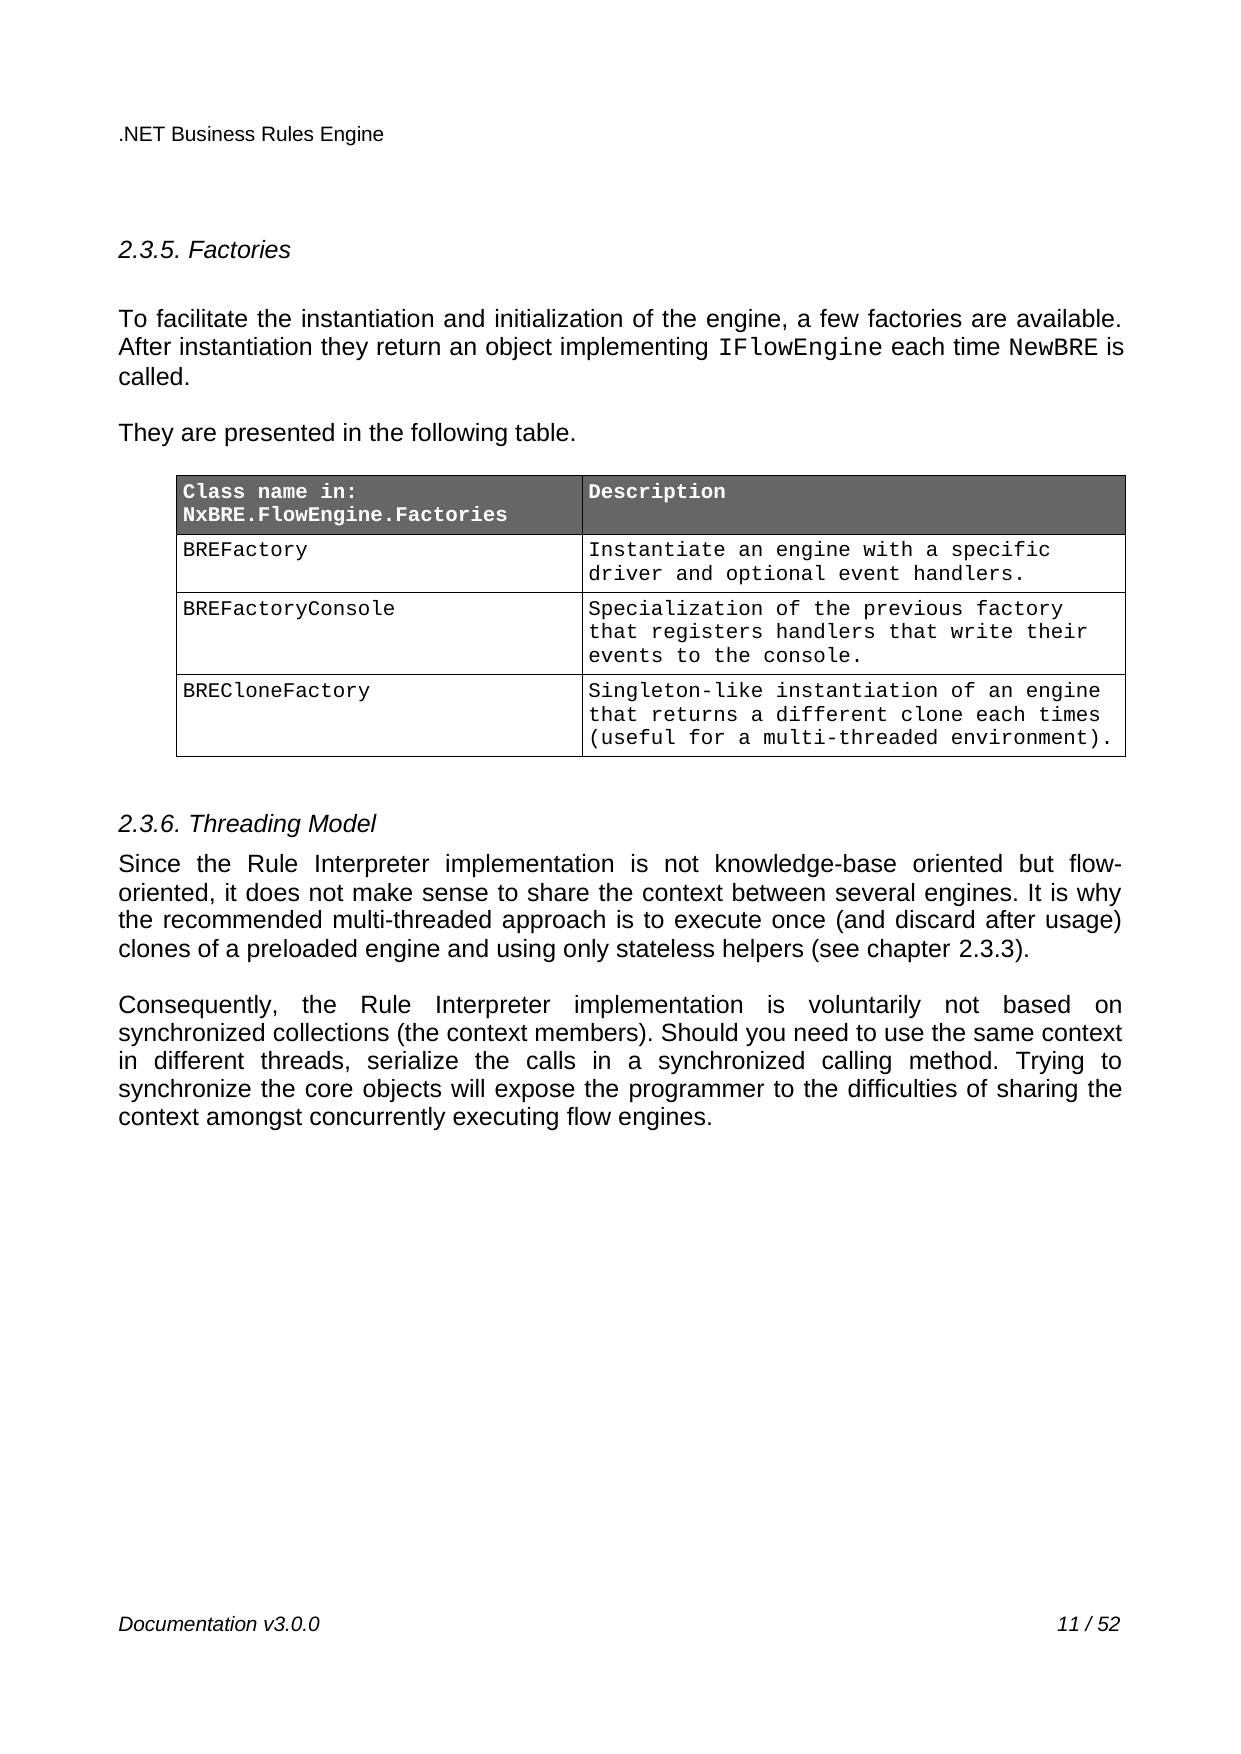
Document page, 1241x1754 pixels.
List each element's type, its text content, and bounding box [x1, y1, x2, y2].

text To facilitate the instantiation and initialization of the engine, a few factories are available. After instantiation they return an object implementing IFlowEngine each time NewBRE is called. [118, 304, 1124, 391]
subtitle Threading Model [118, 810, 1124, 838]
text Consequently, the Rule Interpreter implementation is voluntarily not based on synchronized collections (the context members). Should you need to use the same context in different threads, serialize the calls in a synchronized calling method. Trying to synchronize the core objects will expose the programmer to the difficulties of sharing the context amongst concurrently executing flow engines. [118, 990, 1124, 1130]
table_cell Specialization of the previous factory that registers handlers that write their events to the console. [583, 593, 1125, 674]
table_header Class name in: NxBRE.FlowEngine.Factories [177, 476, 582, 534]
text They are presented in the following table. [118, 419, 1124, 447]
table_cell BREFactory [177, 535, 582, 592]
table_cell BRECloneFactory [177, 675, 582, 756]
subtitle Factories [118, 236, 1124, 264]
table_cell BREFactoryConsole [177, 593, 582, 674]
text Since the Rule Interpreter implementation is not knowledge-base oriented but flow-oriented, it does not make sense to share the context between several engines. It is why the recommended multi-threaded approach is to execute once (and discard after usage) clones of a preloaded engine and using only stateless helpers (see chapter 2.3.3). [118, 850, 1124, 962]
table_cell Singleton-like instantiation of an engine that returns a different clone each times (useful for a multi-threaded environment). [583, 675, 1125, 756]
table_header Description [583, 476, 1125, 534]
table_cell Instantiate an engine with a specific driver and optional event handlers. [583, 535, 1125, 592]
